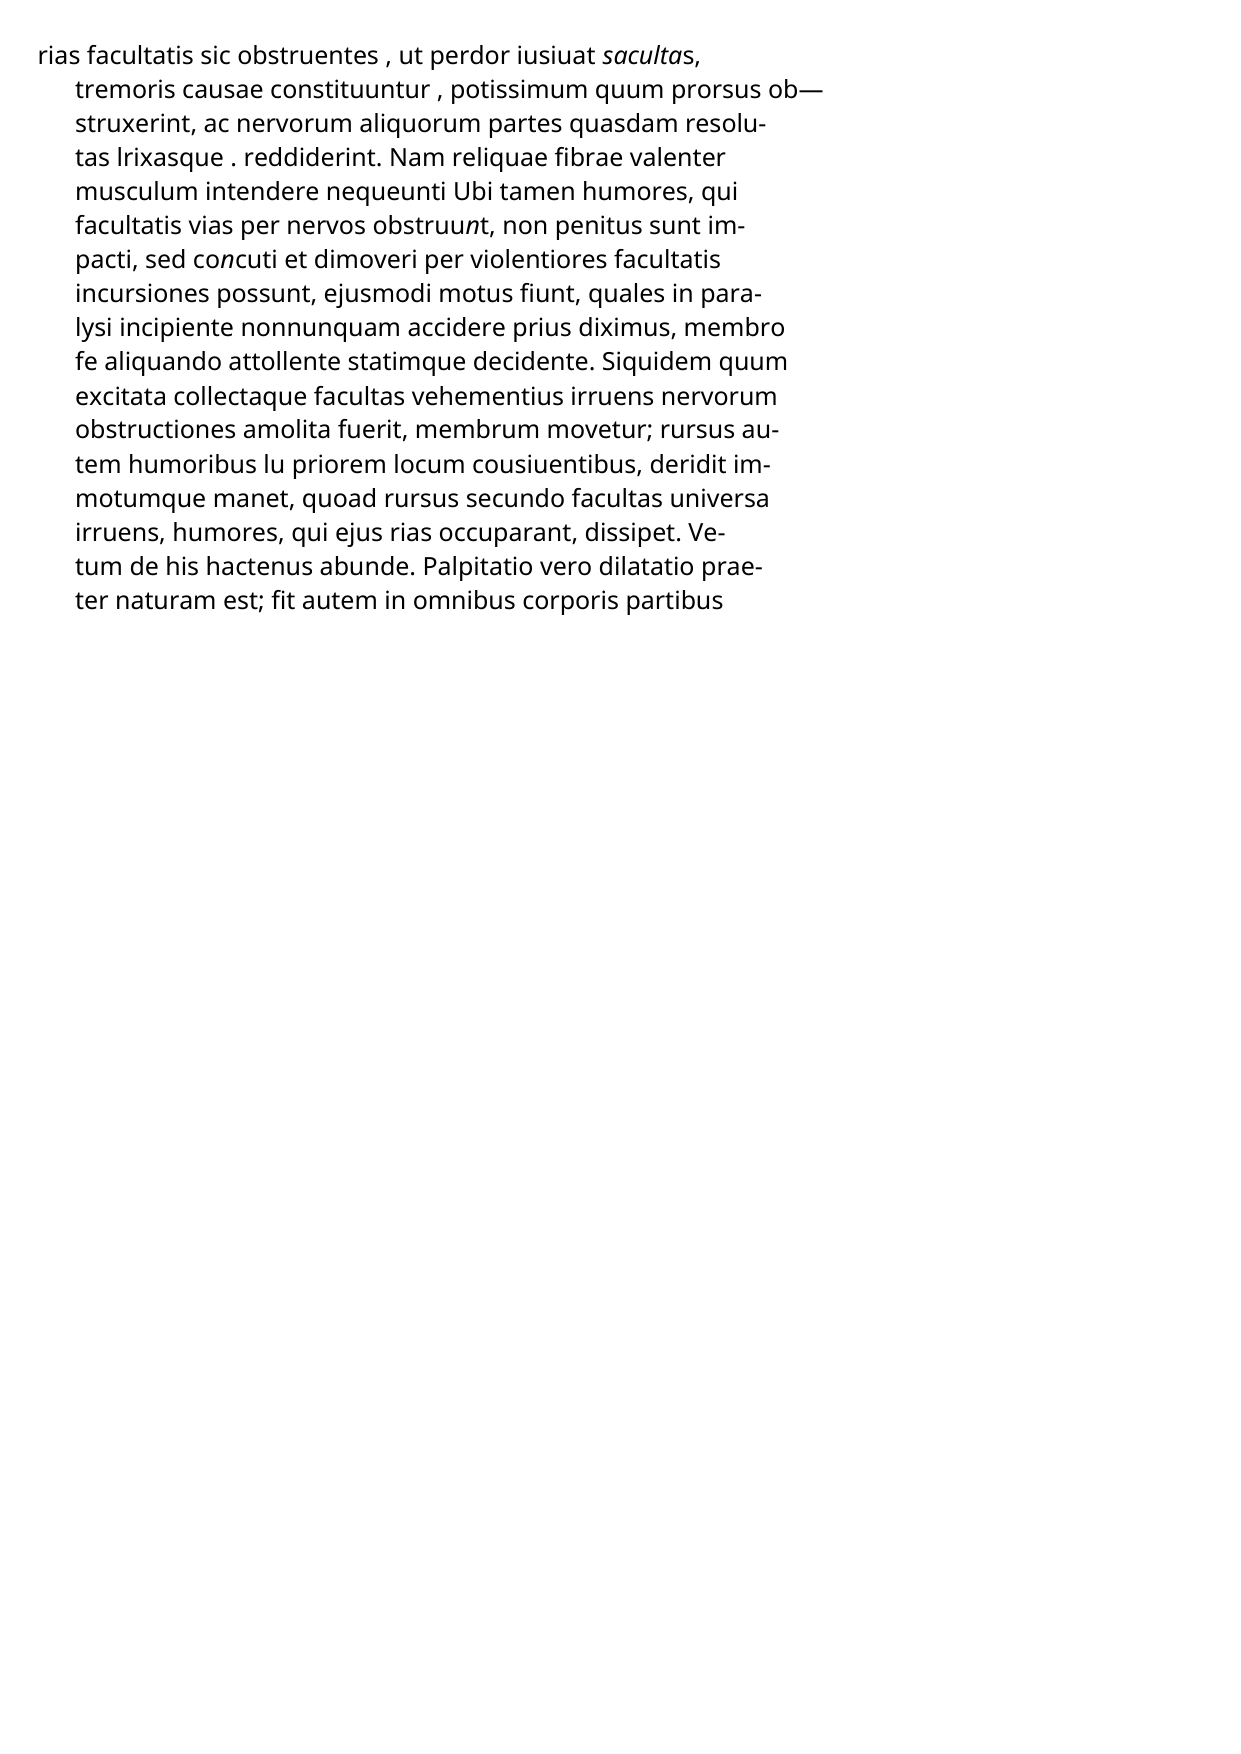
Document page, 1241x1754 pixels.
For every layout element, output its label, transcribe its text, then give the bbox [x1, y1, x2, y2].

text rias facultatis sic obstruentes , ut perdor iusiuat sacultas, tremoris causae constituuntur , potissimum quum prorsus ob— struxerint, ac nervorum aliquorum partes quasdam resolu- tas lrixasque . reddiderint. Nam reliquae fibrae valenter musculum intendere nequeunti Ubi tamen humores, qui facultatis vias per nervos obstruunt, non penitus sunt im- pacti, sed concuti et dimoveri per violentiores facultatis incursiones possunt, ejusmodi motus fiunt, quales in para- lysi incipiente nonnunquam accidere prius diximus, membro fe aliquando attollente statimque decidente. Siquidem quum excitata collectaque facultas vehementius irruens nervorum obstructiones amolita fuerit, membrum movetur; rursus au- tem humoribus lu priorem locum cousiuentibus, deridit im- motumque manet, quoad rursus secundo facultas universa irruens, humores, qui ejus rias occuparant, dissipet. Ve- tum de his hactenus abunde. Palpitatio vero dilatatio prae- ter naturam est; fit autem in omnibus corporis partibus [37, 37, 1203, 617]
